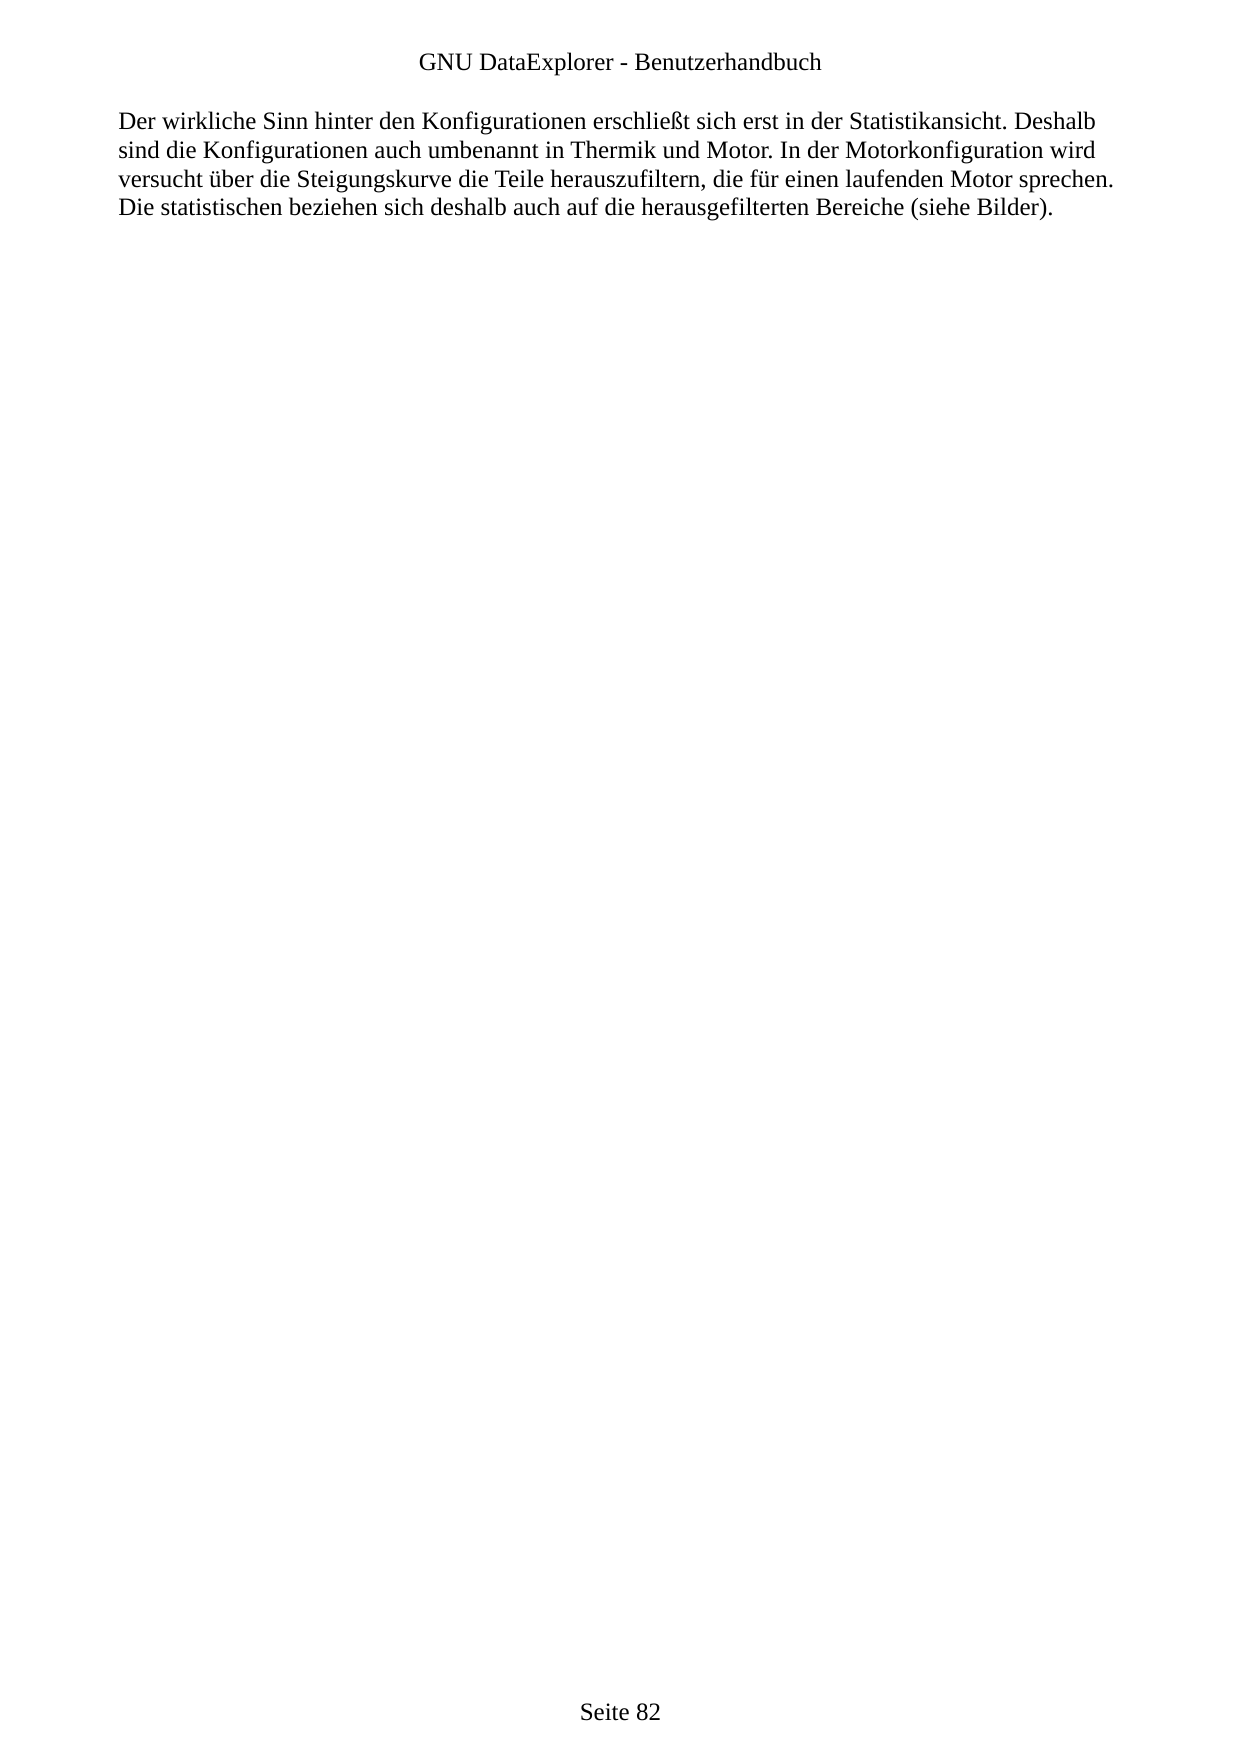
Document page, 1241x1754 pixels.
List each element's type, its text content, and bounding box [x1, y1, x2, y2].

text Der wirkliche Sinn hinter den Konfigurationen erschließt sich erst in der Statistikansicht. Deshalb sind die Konfigurationen auch umbenannt in Thermik und Motor. In der Motorkonfiguration wird versucht über die Steigungskurve die Teile herauszufiltern, die für einen laufenden Motor sprechen. Die statistischen beziehen sich deshalb auch auf die herausgefilterten Bereiche (siehe Bilder). [118, 106, 1122, 221]
